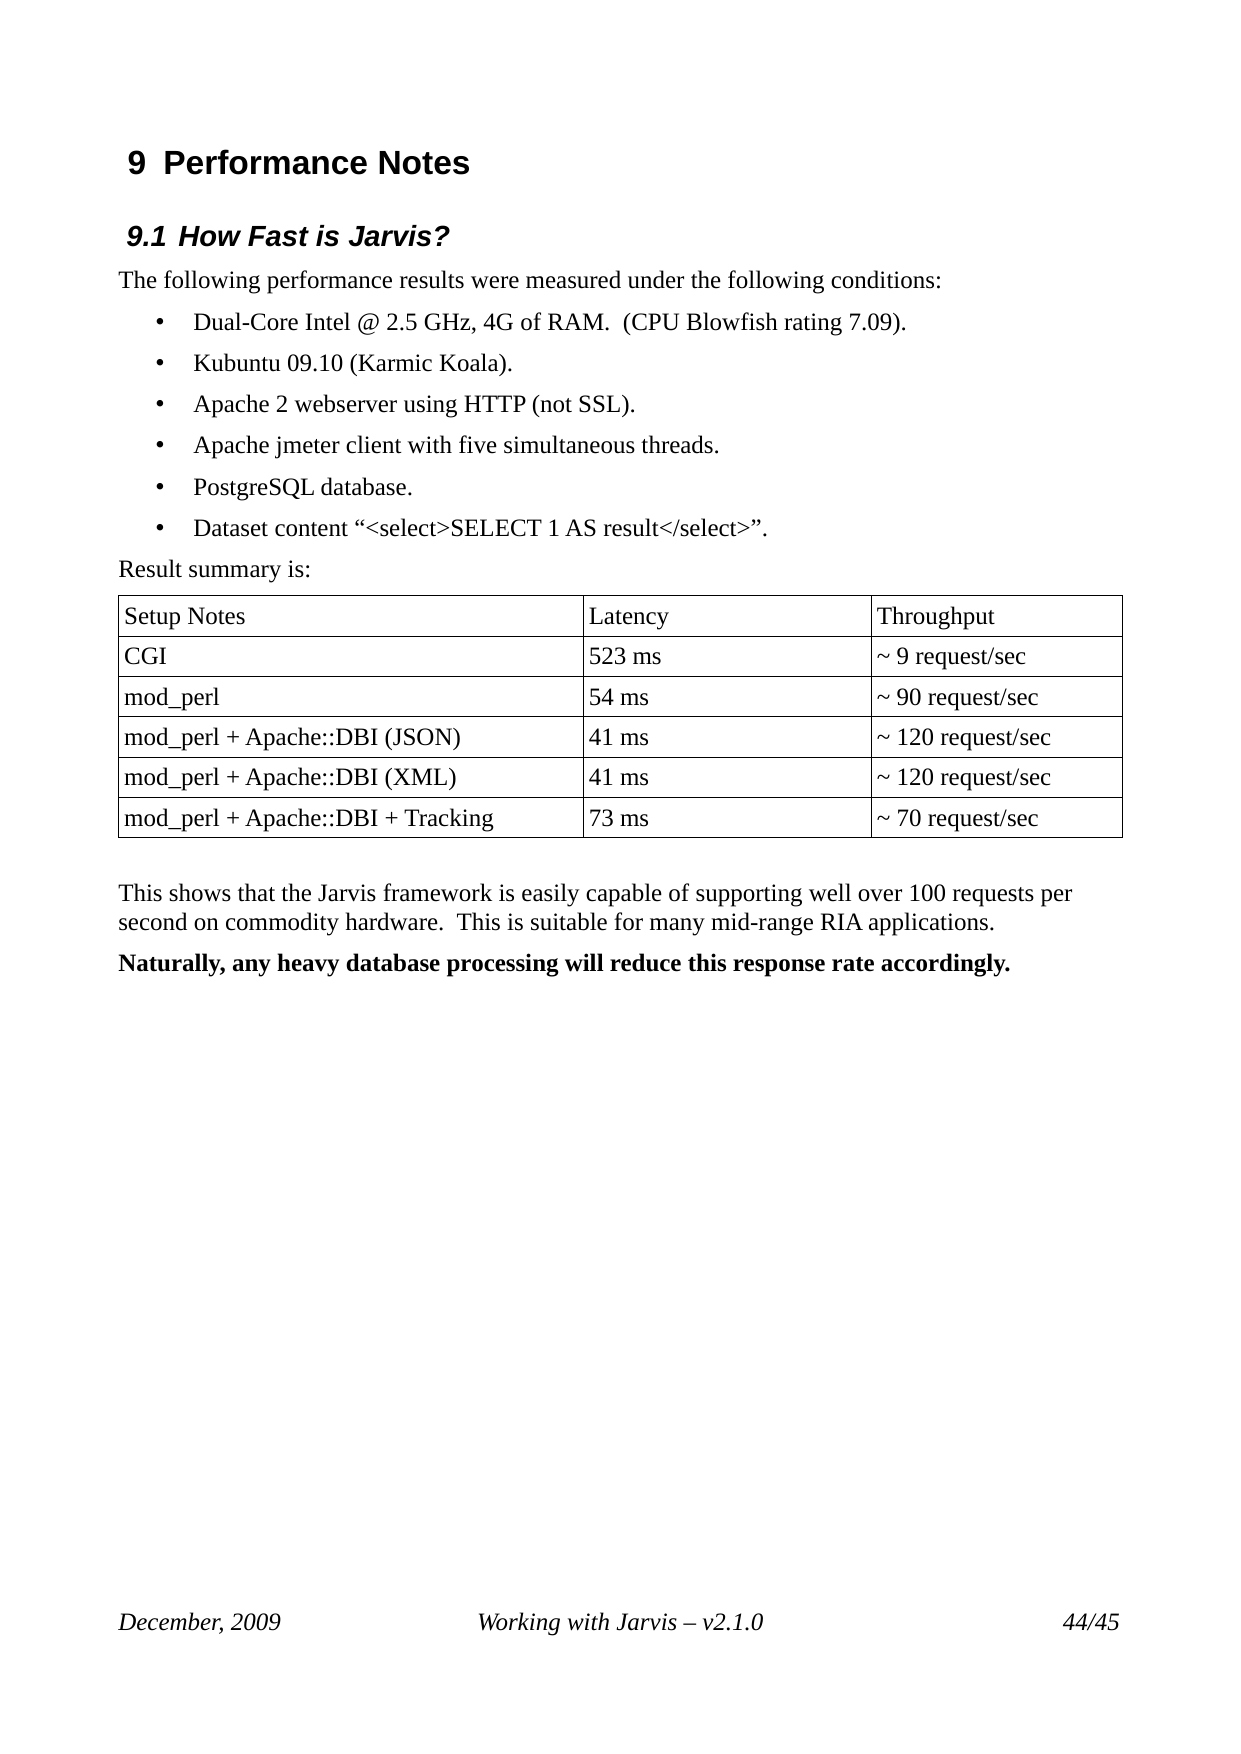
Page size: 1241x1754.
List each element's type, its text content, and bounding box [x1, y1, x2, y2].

table_cell ~ 9 request/sec [872, 637, 1122, 676]
table_cell 73 ms [584, 798, 871, 837]
table_cell 523 ms [584, 637, 871, 676]
text The following performance results were measured under the following conditions: [118, 265, 1122, 294]
table_cell ~ 70 request/sec [872, 798, 1122, 837]
table_cell ~ 120 request/sec [872, 758, 1122, 797]
text Naturally, any heavy database processing will reduce this response rate accordingly. [118, 948, 1122, 977]
list Dual-Core Intel @ 2.5 GHz, 4G of RAM. (CPU Blowfish rating 7.09). [156, 307, 1122, 335]
table_header Setup Notes [119, 596, 583, 636]
list Apache 2 webserver using HTTP (not SSL). [156, 389, 1122, 418]
subtitle Performance Notes [118, 143, 1122, 182]
list Kubuntu 09.10 (Karmic Koala). [156, 348, 1122, 377]
table_cell 41 ms [584, 758, 871, 797]
list PostgreSQL database. [156, 472, 1122, 500]
table_cell mod_perl + Apache::DBI (XML) [119, 758, 583, 797]
table_cell mod_perl + Apache::DBI + Tracking [119, 798, 583, 837]
table_cell 54 ms [584, 677, 871, 716]
table_header Latency [584, 596, 871, 636]
table_cell ~ 90 request/sec [872, 677, 1122, 716]
table_header Throughput [872, 596, 1122, 636]
text Result summary is: [118, 554, 1122, 583]
table_cell 41 ms [584, 717, 871, 757]
table_cell mod_perl [119, 677, 583, 716]
table_cell ~ 120 request/sec [872, 717, 1122, 757]
subtitle How Fast is Jarvis? [118, 219, 1122, 253]
text This shows that the Jarvis framework is easily capable of supporting well over 100 requests per second on commodity hardware. This is suitable for many mid-range RIA applications. [118, 878, 1122, 936]
list Apache jmeter client with five simultaneous threads. [156, 430, 1122, 459]
list Dataset content “<select>SELECT 1 AS result</select>”. [156, 513, 1122, 542]
table_cell CGI [119, 637, 583, 676]
table_cell mod_perl + Apache::DBI (JSON) [119, 717, 583, 757]
